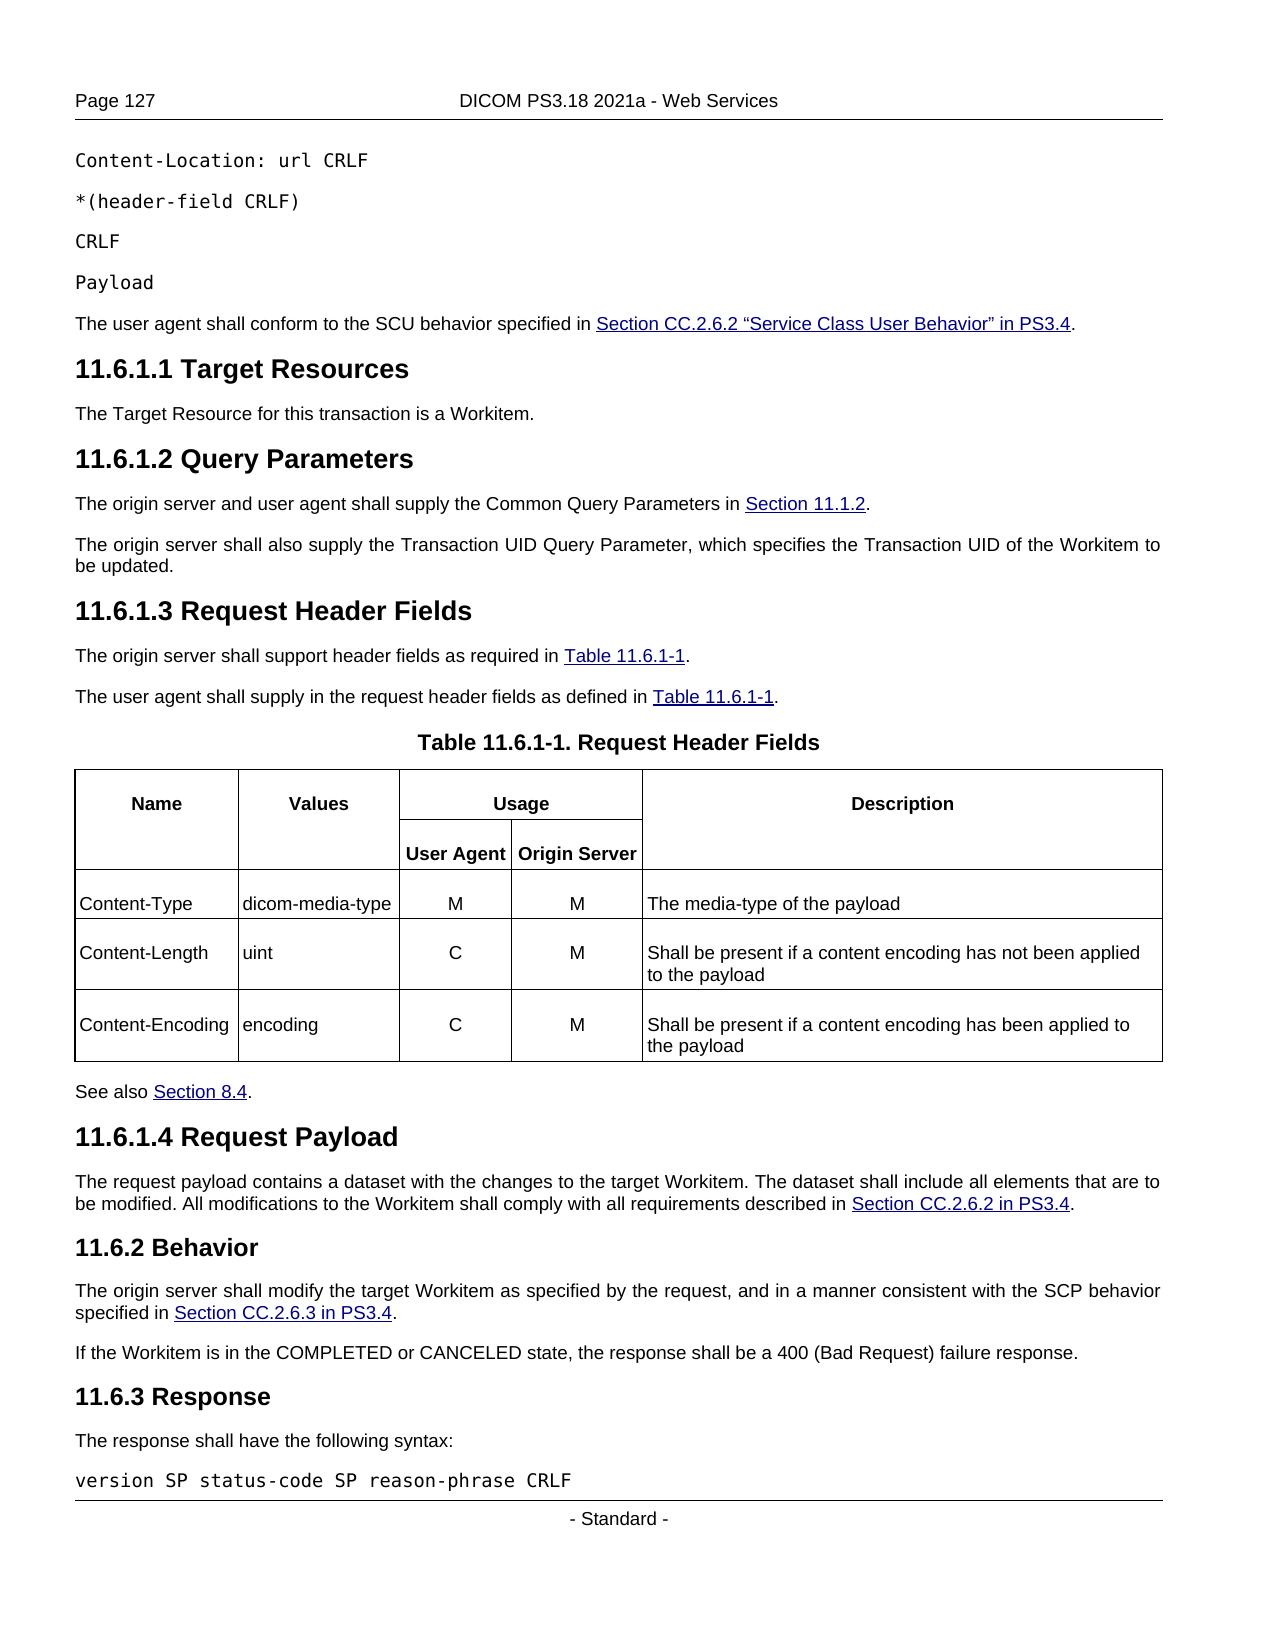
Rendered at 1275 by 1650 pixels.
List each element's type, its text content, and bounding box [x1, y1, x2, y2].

table_header Usage [400, 770, 642, 819]
table_cell M [400, 870, 511, 918]
table_cell C [400, 990, 511, 1061]
text 11.6.3 Response [75, 1382, 1162, 1411]
table_cell M [512, 990, 642, 1061]
text The Target Resource for this transaction is a Workitem. [75, 403, 1162, 424]
table_cell C [400, 919, 511, 989]
text Content-Location: url CRLF [75, 150, 1162, 172]
text The origin server and user agent shall supply the Common Query Parameters in Section 11.1.2. [75, 493, 1162, 515]
text 11.6.1.1 Target Resources [75, 353, 1162, 384]
table_cell encoding [239, 990, 399, 1061]
table_cell User Agent [400, 820, 511, 868]
table_cell Origin Server [512, 820, 642, 868]
text The origin server shall also supply the Transaction UID Query Parameter, which specifies the Transaction UID of the Workitem to be updated. [75, 533, 1162, 577]
table_cell Shall be present if a content encoding has been applied to the payload [643, 990, 1162, 1061]
text Table 11.6.1-1. Request Header Fields [75, 730, 1162, 756]
text 11.6.1.4 Request Payload [75, 1121, 1162, 1152]
text 11.6.2 Behavior [75, 1233, 1162, 1261]
table_cell Content-Type [76, 870, 238, 918]
table_cell dicom-media-type [239, 870, 399, 918]
text See also Section 8.4. [75, 1080, 1162, 1102]
text The response shall have the following syntax: [75, 1430, 1162, 1451]
text The request payload contains a dataset with the changes to the target Workitem. The dataset shall include all elements that are to be modified. All modifications to the Workitem shall comply with all requirements described in Section CC.2.6.2 in PS3.4. [75, 1171, 1162, 1214]
text The origin server shall support header fields as required in Table 11.6.1-1. [75, 645, 1162, 667]
table_cell M [512, 870, 642, 918]
text *(header-field CRLF) [75, 191, 1162, 212]
table_cell uint [239, 919, 399, 989]
text CRLF [75, 231, 1162, 253]
text Payload [75, 272, 1162, 294]
table_cell Content-Length [76, 919, 238, 989]
text If the Workitem is in the COMPLETED or CANCELED state, the response shall be a 400 (Bad Request) failure response. [75, 1342, 1162, 1363]
table_cell Content-Encoding [76, 990, 238, 1061]
table_header Values [239, 770, 399, 868]
text 11.6.1.2 Query Parameters [75, 443, 1162, 474]
table_cell The media-type of the payload [643, 870, 1162, 918]
table_cell Shall be present if a content encoding has not been applied to the payload [643, 919, 1162, 989]
text The origin server shall modify the target Workitem as specified by the request, and in a manner consistent with the SCP behavior specified in Section CC.2.6.3 in PS3.4. [75, 1280, 1162, 1323]
table_cell M [512, 919, 642, 989]
text The user agent shall conform to the SCU behavior specified in Section CC.2.6.2 “Service Class User Behavior” in PS3.4. [75, 312, 1162, 334]
table_header Name [76, 770, 238, 868]
table_header Description [643, 770, 1162, 868]
text version SP status-code SP reason-phrase CRLF [75, 1470, 1162, 1492]
text 11.6.1.3 Request Header Fields [75, 595, 1162, 627]
text The user agent shall supply in the request header fields as defined in Table 11.6.1-1. [75, 686, 1162, 707]
